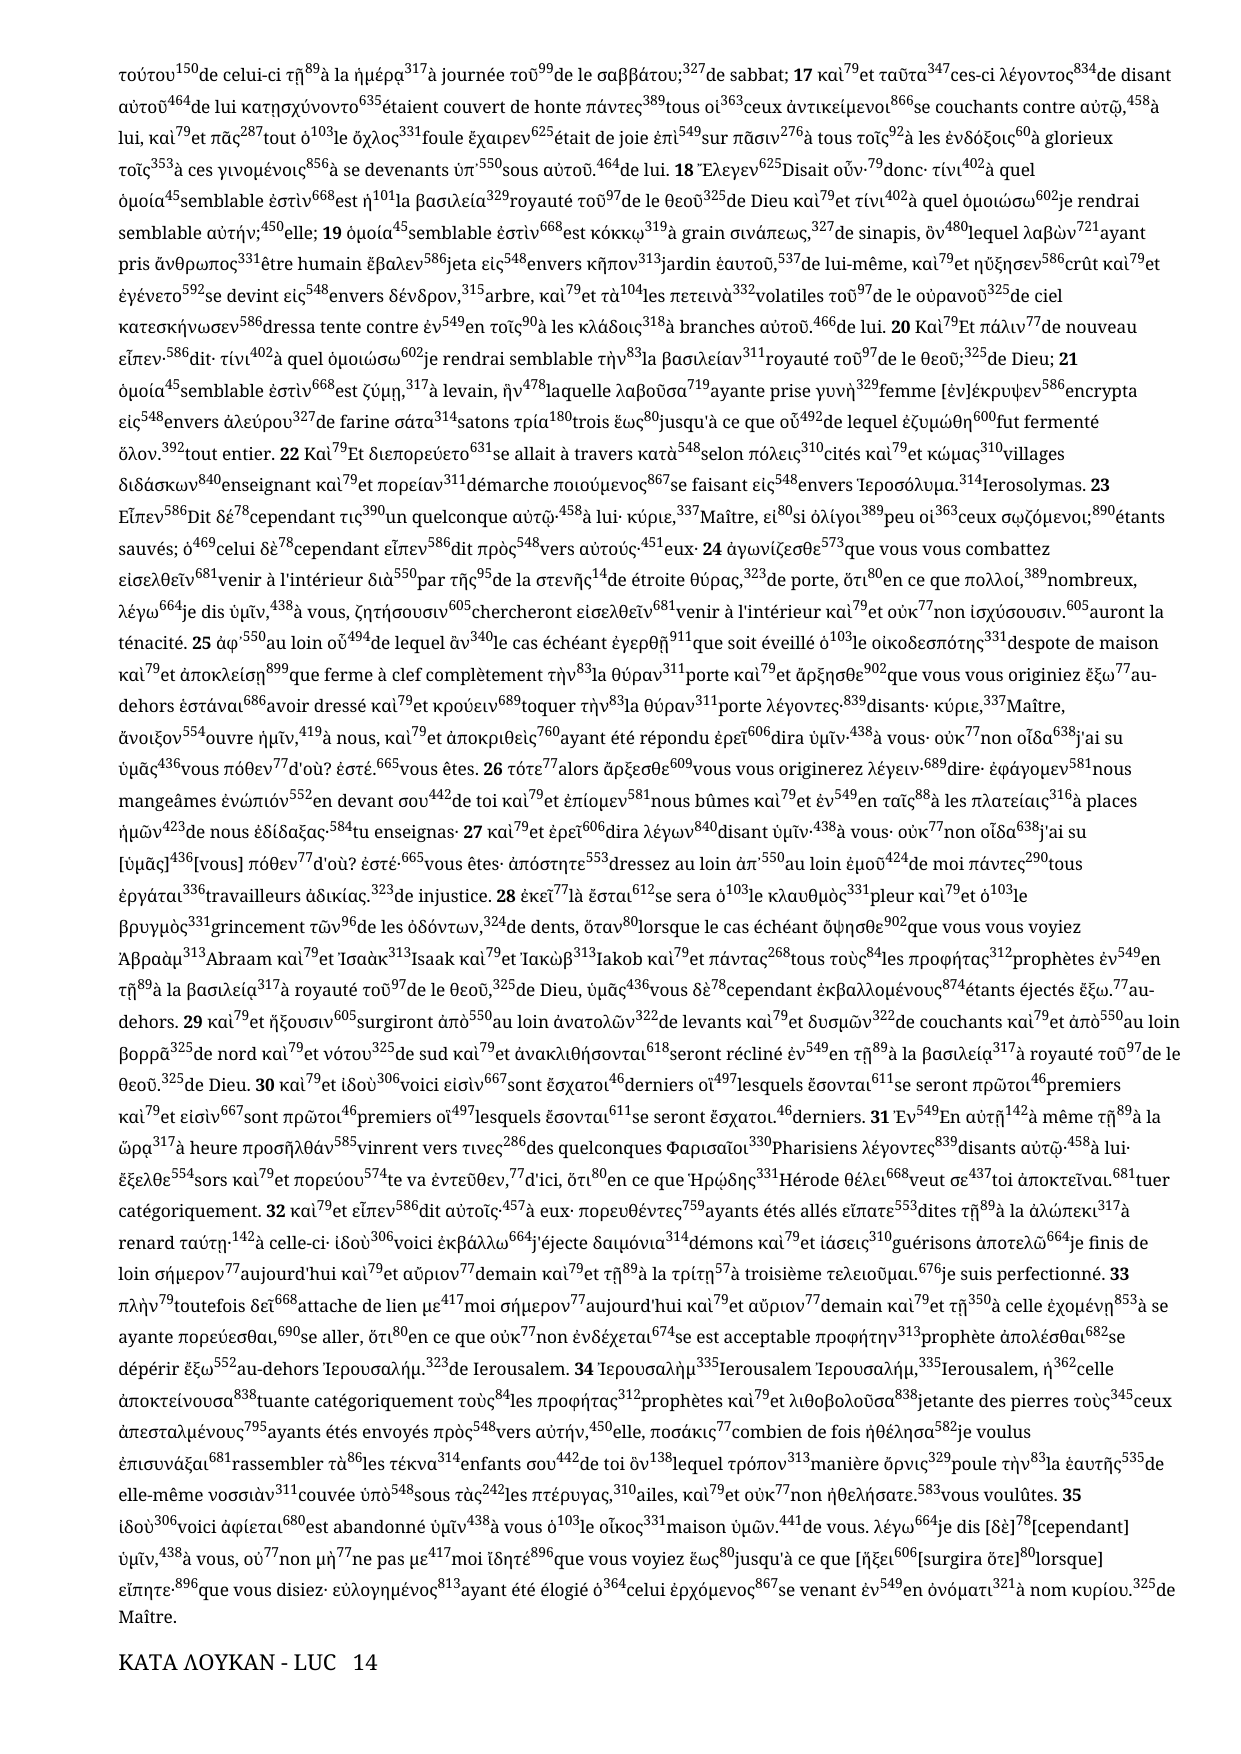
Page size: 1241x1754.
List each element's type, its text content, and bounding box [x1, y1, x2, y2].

text 1 Παρῆσαν624Étaient à côté δέ78cependant τινες389des quelconques ἐν549en αὐτῷ144à même τῷ91à le καιρῷ319à moment ἀπαγγέλλοντες839rapportants annonce αὐτῷ458à lui περὶ550autour τῶν96de les Γαλιλαίων64de Galiléens ὧν491de lesquels τὸ87le αἷμα315sang Πιλᾶτος331Pilatus ἔμιξεν586mixa μετὰ550avec τῶν94de les θυσιῶν322de sacrifices αὐτῶν.463de eux. 2 καὶ79et ἀποκριθεὶς760ayant été répondu εἶπεν586dit αὐτοῖς·457à eux· δοκεῖτε665vous estimez ὅτι80en ce que οἱ102les Γαλιλαῖοι70Galiléens οὗτοι155ceux-ci ἁμαρτωλοὶ46fauteurs παρὰ548à côté πάντας268tous τοὺς84les Γαλιλαίους52Galiléens ἐγένοντο,591se devinrent, ὅτι80en ce que ταῦτα347ces-ci πεπόνθασιν;641ont souffert; 3 οὐχί,304non pas, λέγω664je dis ὑμῖν,438à vous, ἀλλ᾽79mais ἐὰν80si le cas échéant μὴ77ne pas μετανοῆτε918que vous transintelligiez πάντες389tous ὁμοίως77semblablement ἀπολεῖσθε.609vous vous dépérirez. 4 ἢ79ou ἐκεῖνοι155ceux-là οἱ102les δεκαοκτὼ70dix-huit ἐφ᾽548sur οὓς479lesquels ἔπεσεν586tomba ὁ103le πύργος331tour ἐν549en τῷ91à le Σιλωὰμ319à Siloam καὶ79et ἀπέκτεινεν586tua catégoriquement αὐτούς,451eux, δοκεῖτε665vous estimez ὅτι80en ce que αὐτοὶ468eux ὀφειλέται330débiteurs ἐγένοντο591se devinrent παρὰ548à côté πάντας268tous τοὺς84les ἀνθρώπους312êtres humains τοὺς345ceux κατοικοῦντας821établissants maison d'habitation Ἰερουσαλήμ;311Ierousalem; 5 οὐχί,304non pas, λέγω664je dis ὑμῖν,438à vous, ἀλλ᾽79mais ἐὰν80si le cas échéant μὴ77ne pas μετανοῆτε918que vous transintelligiez πάντες389tous ὡσαύτως77de même ἀπολεῖσθε.609vous vous dépérirez. 6 Ἔλεγεν625Disait δὲ78cependant ταύτην136celle-ci τὴν83la παραβολήν·311parabole· συκῆν311figuier εἶχέν625avait τις390un quelconque πεφυτευμένην794ayante étée plantée ἐν549en τῷ91à le ἀμπελῶνι319à vignoble αὐτοῦ,464de lui, καὶ79et ἦλθεν586vint ζητῶν840cherchant καρπὸν313fruit ἐν549en αὐτῇ456à elle καὶ79et οὐχ77non εὗρεν.586trouva. 7 εἶπεν586dit δὲ78cependant πρὸς548vers τὸν85le ἀμπελουργόν·313vigneron· ἰδοὺ306voici τρία180trois ἔτη314ans ἀφ᾽550au loin οὗ494de lequel ἔρχομαι670je me viens ζητῶν840cherchant καρπὸν313fruit ἐν549en τῇ89à la συκῇ317à figuier ταύτῃ142à celle-ci καὶ79et οὐχ77non εὑρίσκω·664je trouve· ἔκκοψον554coupe à l'excès [οὖν]79[donc] αὐτήν,450elle, ἱνατί77pourquoi καὶ77aussi τὴν83la γῆν311terre καταργεῖ;668rend complètement sans travail; 8 ὁ469celui δὲ78cependant ἀποκριθεὶς760ayant été répondu λέγει668dit αὐτῷ·458à lui· κύριε,337Maître, ἄφες554abandonne αὐτὴν450elle καὶ77aussi τοῦτο140ce-ci τὸ87le ἔτος,315an, ἕως80jusqu'à ce que ὅτου494de lequel un quelconque σκάψω895que je bêche περὶ548autour αὐτὴν450elle καὶ79et βάλω895que je jette κόπρια,314fumiers d'excréments, 9 κἂν80et si μὲν79certes ποιήσῃ899que fasse καρπὸν313fruit εἰς548envers τὸ348ce μέλλον·824imminant· εἰ80si δὲ78cependant μή77ne pas γε,340du moins, ἐκκόψεις604tu couperas à l'excès αὐτήν.450elle. 10 Ἦν625Était δὲ78cependant διδάσκων840enseignant ἐν549en μιᾷ57à une τῶν94de les συναγωγῶν322de synagogues ἐν549en τοῖς92à les σάββασιν.320à sabbats. 11 καὶ79et ἰδοὺ306voici γυνὴ329femme πνεῦμα315souffle ἔχουσα838ayante ἀσθενείας323de infirmité ἔτη314ans δεκαοκτὼ180dix-huit καὶ79et ἦν625était συγκύπτουσα838penchante ensemble καὶ79et μὴ77ne pas δυναμένη865se pouvante ἀνακύψαι681pencher de bas en haut εἰς548envers τὸ87le παντελές.55totalement achevé. 12 ἰδὼν721ayant vu δὲ78cependant αὐτὴν450elle ὁ103le Ἰησοῦς331Iésous προσεφώνησεν586voixa auprès καὶ79et εἶπεν586dit αὐτῇ·456à elle· γύναι,335femme, ἀπολέλυσαι652tu as été délié au loin τῆς95de la ἀσθενείας323de infirmité σου,442de toi, 13 καὶ79et ἐπέθηκεν586surposa αὐτῇ456à elle τὰς242les χεῖρας·310mains· καὶ79et παραχρῆμα77instantanément ἀνωρθώθη600fut redressé droit καὶ79et ἐδόξαζεν625glorifiait τὸν85le θεόν.313Dieu. 14 Ἀποκριθεὶς760Ayant été répondu δὲ78cependant ὁ103le ἀρχισυνάγωγος,331chef de synagogue, ἀγανακτῶν840irritant beaucoup ὅτι80en ce que τῷ93à le σαββάτῳ321à sabbat ἐθεράπευσεν586soigna ὁ103le Ἰησοῦς,331Iésous, ἔλεγεν625disait τῷ91à le ὄχλῳ319à foule ὅτι80en ce que ἓξ194six ἡμέραι328journées εἰσὶν667sont ἐν549en αἷς483à lesquelles δεῖ668attache de lien ἐργάζεσθαι·690se mettre au travail· ἐν549en αὐταῖς455à elles οὖν79donc ἐρχόμενοι866se venants θεραπεύεσθε577soyez soignés καὶ79et μὴ77ne pas τῇ89à la ἡμέρᾳ317à journée τοῦ99de le σαββάτου.327de sabbat. 15 ἀπεκρίθη600fut répondu δὲ78cependant αὐτῷ458à lui ὁ103le κύριος331Maître καὶ79et εἶπεν·586dit· ὑποκριταί,336hypocrites, ἕκαστος390chacun ὑμῶν441de vous τῷ93à le σαββάτῳ321à sabbat οὐ340non λύει668délie τὸν85le βοῦν313boeuf αὐτοῦ464de lui ἢ79ou τὸν85le ὄνον313âne ἀπὸ550au loin τῆς95de la φάτνης323de crèche καὶ79et ἀπαγαγὼν721ayant conduit au loin ποτίζει;668donne à boire; 16 ταύτην344celle-ci δὲ78cependant θυγατέρα311fille Ἀβραὰμ325de Abraam οὖσαν,820étante, ἣν478laquelle ἔδησεν586attacha de lien ὁ103le σατανᾶς331Satanas ἰδοὺ306voici δέκα180dix καὶ79et ὀκτὼ180huit ἔτη,314ans, οὐκ340non ἔδει625attachait de lien λυθῆναι683être délié ἀπὸ550au loin τοῦ97de le δεσμοῦ325de lien τούτου150de celui-ci τῇ89à la ἡμέρᾳ317à journée τοῦ99de le σαββάτου;327de sabbat; 17 καὶ79et ταῦτα347ces-ci λέγοντος834de disant αὐτοῦ464de lui κατῃσχύνοντο635étaient couvert de honte πάντες389tous οἱ363ceux ἀντικείμενοι866se couchants contre αὐτῷ,458à lui, καὶ79et πᾶς287tout ὁ103le ὄχλος331foule ἔχαιρεν625était de joie ἐπὶ549sur πᾶσιν276à tous τοῖς92à les ἐνδόξοις60à glorieux τοῖς353à ces γινομένοις856à se devenants ὑπ᾽550sous αὐτοῦ.464de lui. 18 Ἔλεγεν625Disait οὖν·79donc· τίνι402à quel ὁμοία45semblable ἐστὶν668est ἡ101la βασιλεία329royauté τοῦ97de le θεοῦ325de Dieu καὶ79et τίνι402à quel ὁμοιώσω602je rendrai semblable αὐτήν;450elle; 19 ὁμοία45semblable ἐστὶν668est κόκκῳ319à grain σινάπεως,327de sinapis, ὃν480lequel λαβὼν721ayant pris ἄνθρωπος331être humain ἔβαλεν586jeta εἰς548envers κῆπον313jardin ἑαυτοῦ,537de lui-même, καὶ79et ηὔξησεν586crût καὶ79et ἐγένετο592se devint εἰς548envers δένδρον,315arbre, καὶ79et τὰ104les πετεινὰ332volatiles τοῦ97de le οὐρανοῦ325de ciel κατεσκήνωσεν586dressa tente contre ἐν549en τοῖς90à les κλάδοις318à branches αὐτοῦ.466de lui. 20 Καὶ79Et πάλιν77de nouveau εἶπεν·586dit· τίνι402à quel ὁμοιώσω602je rendrai semblable τὴν83la βασιλείαν311royauté τοῦ97de le θεοῦ;325de Dieu; 21 ὁμοία45semblable ἐστὶν668est ζύμῃ,317à levain, ἣν478laquelle λαβοῦσα719ayante prise γυνὴ329femme [ἐν]έκρυψεν586encrypta εἰς548envers ἀλεύρου327de farine σάτα314satons τρία180trois ἕως80jusqu'à ce que οὗ492de lequel ἐζυμώθη600fut fermenté ὅλον.392tout entier. 22 Καὶ79Et διεπορεύετο631se allait à travers κατὰ548selon πόλεις310cités καὶ79et κώμας310villages διδάσκων840enseignant καὶ79et πορείαν311démarche ποιούμενος867se faisant εἰς548envers Ἱεροσόλυμα.314Ierosolymas. 23 Εἶπεν586Dit δέ78cependant τις390un quelconque αὐτῷ·458à lui· κύριε,337Maître, εἰ80si ὀλίγοι389peu οἱ363ceux σῳζόμενοι;890étants sauvés; ὁ469celui δὲ78cependant εἶπεν586dit πρὸς548vers αὐτούς·451eux· 24 ἀγωνίζεσθε573que vous vous combattez εἰσελθεῖν681venir à l'intérieur διὰ550par τῆς95de la στενῆς14de étroite θύρας,323de porte, ὅτι80en ce que πολλοί,389nombreux, λέγω664je dis ὑμῖν,438à vous, ζητήσουσιν605chercheront εἰσελθεῖν681venir à l'intérieur καὶ79et οὐκ77non ἰσχύσουσιν.605auront la ténacité. 25 ἀφ᾽550au loin οὗ494de lequel ἂν340le cas échéant ἐγερθῇ911que soit éveillé ὁ103le οἰκοδεσπότης331despote de maison καὶ79et ἀποκλείσῃ899que ferme à clef complètement τὴν83la θύραν311porte καὶ79et ἄρξησθε902que vous vous originiez ἔξω77au-dehors ἑστάναι686avoir dressé καὶ79et κρούειν689toquer τὴν83la θύραν311porte λέγοντες·839disants· κύριε,337Maître, ἄνοιξον554ouvre ἡμῖν,419à nous, καὶ79et ἀποκριθεὶς760ayant été répondu ἐρεῖ606dira ὑμῖν·438à vous· οὐκ77non οἶδα638j'ai su ὑμᾶς436vous πόθεν77d'où? ἐστέ.665vous êtes. 26 τότε77alors ἄρξεσθε609vous vous originerez λέγειν·689dire· ἐφάγομεν581nous mangeâmes ἐνώπιόν552en devant σου442de toi καὶ79et ἐπίομεν581nous bûmes καὶ79et ἐν549en ταῖς88à les πλατείαις316à places ἡμῶν423de nous ἐδίδαξας·584tu enseignas· 27 καὶ79et ἐρεῖ606dira λέγων840disant ὑμῖν·438à vous· οὐκ77non οἶδα638j'ai su [ὑμᾶς]436[vous] πόθεν77d'où? ἐστέ·665vous êtes· ἀπόστητε553dressez au loin ἀπ᾽550au loin ἐμοῦ424de moi πάντες290tous ἐργάται336travailleurs ἀδικίας.323de injustice. 28 ἐκεῖ77là ἔσται612se sera ὁ103le κλαυθμὸς331pleur καὶ79et ὁ103le βρυγμὸς331grincement τῶν96de les ὀδόντων,324de dents, ὅταν80lorsque le cas échéant ὄψησθε902que vous vous voyiez Ἀβραὰμ313Abraam καὶ79et Ἰσαὰκ313Isaak καὶ79et Ἰακὼβ313Iakob καὶ79et πάντας268tous τοὺς84les προφήτας312prophètes ἐν549en τῇ89à la βασιλείᾳ317à royauté τοῦ97de le θεοῦ,325de Dieu, ὑμᾶς436vous δὲ78cependant ἐκβαλλομένους874étants éjectés ἔξω.77au-dehors. 29 καὶ79et ἥξουσιν605surgiront ἀπὸ550au loin ἀνατολῶν322de levants καὶ79et δυσμῶν322de couchants καὶ79et ἀπὸ550au loin βορρᾶ325de nord καὶ79et νότου325de sud καὶ79et ἀνακλιθήσονται618seront récliné ἐν549en τῇ89à la βασιλείᾳ317à royauté τοῦ97de le θεοῦ.325de Dieu. 30 καὶ79et ἰδοὺ306voici εἰσὶν667sont ἔσχατοι46derniers οἳ497lesquels ἔσονται611se seront πρῶτοι46premiers καὶ79et εἰσὶν667sont πρῶτοι46premiers οἳ497lesquels ἔσονται611se seront ἔσχατοι.46derniers. 31 Ἐν549En αὐτῇ142à même τῇ89à la ὥρᾳ317à heure προσῆλθάν585vinrent vers τινες286des quelconques Φαρισαῖοι330Pharisiens λέγοντες839disants αὐτῷ·458à lui· ἔξελθε554sors καὶ79et πορεύου574te va ἐντεῦθεν,77d'ici, ὅτι80en ce que Ἡρῴδης331Hérode θέλει668veut σε437toi ἀποκτεῖναι.681tuer catégoriquement. 32 καὶ79et εἶπεν586dit αὐτοῖς·457à eux· πορευθέντες759ayants étés allés εἴπατε553dites τῇ89à la ἀλώπεκι317à renard ταύτῃ·142à celle-ci· ἰδοὺ306voici ἐκβάλλω664j'éjecte δαιμόνια314démons καὶ79et ἰάσεις310guérisons ἀποτελῶ664je finis de loin σήμερον77aujourd'hui καὶ79et αὔριον77demain καὶ79et τῇ89à la τρίτῃ57à troisième τελειοῦμαι.676je suis perfectionné. 33 πλὴν79toutefois δεῖ668attache de lien με417moi σήμερον77aujourd'hui καὶ79et αὔριον77demain καὶ79et τῇ350à celle ἐχομένῃ853à se ayante πορεύεσθαι,690se aller, ὅτι80en ce que οὐκ77non ἐνδέχεται674se est acceptable προφήτην313prophète ἀπολέσθαι682se dépérir ἔξω552au-dehors Ἰερουσαλήμ.323de Ierousalem. 34 Ἰερουσαλὴμ335Ierousalem Ἰερουσαλήμ,335Ierousalem, ἡ362celle ἀποκτείνουσα838tuante catégoriquement τοὺς84les προφήτας312prophètes καὶ79et λιθοβολοῦσα838jetante des pierres τοὺς345ceux ἀπεσταλμένους795ayants étés envoyés πρὸς548vers αὐτήν,450elle, ποσάκις77combien de fois ἠθέλησα582je voulus ἐπισυνάξαι681rassembler τὰ86les τέκνα314enfants σου442de toi ὃν138lequel τρόπον313manière ὄρνις329poule τὴν83la ἑαυτῆς535de elle-même νοσσιὰν311couvée ὑπὸ548sous τὰς242les πτέρυγας,310ailes, καὶ79et οὐκ77non ἠθελήσατε.583vous voulûtes. 35 ἰδοὺ306voici ἀφίεται680est abandonné ὑμῖν438à vous ὁ103le οἶκος331maison ὑμῶν.441de vous. λέγω664je dis [δὲ]78[cependant] ὑμῖν,438à vous, οὐ77non μὴ77ne pas με417moi ἴδητέ896que vous voyiez ἕως80jusqu'à ce que [ἥξει606[surgira ὅτε]80lorsque] εἴπητε·896que vous disiez· εὐλογημένος813ayant été élogié ὁ364celui ἐρχόμενος867se venant ἐν549en ὀνόματι321à nom κυρίου.325de Maître. [118, 59, 1181, 1628]
text ΚΑΤΑ ΛΟΥΚΑΝ - LUC 14 [118, 1646, 1181, 1676]
